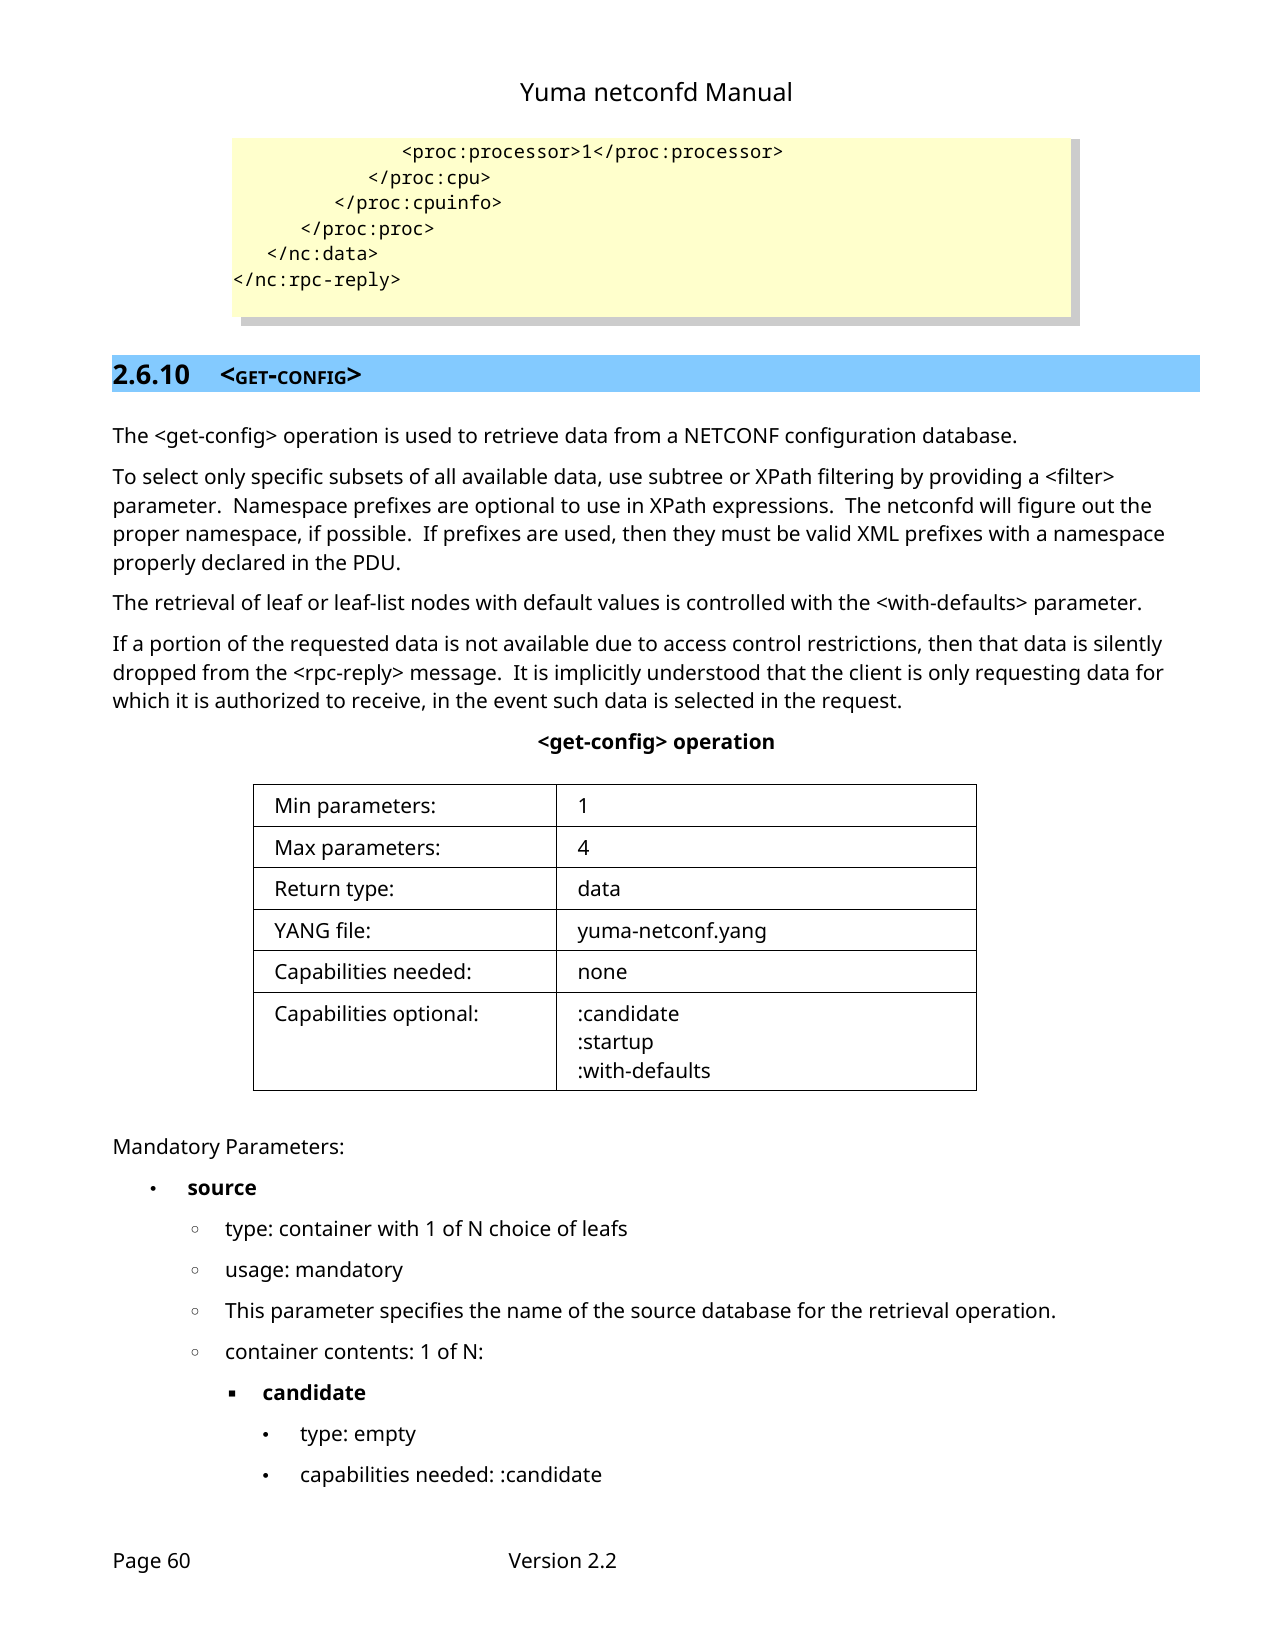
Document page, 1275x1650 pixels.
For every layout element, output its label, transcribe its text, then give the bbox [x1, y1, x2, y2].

table_cell data [557, 868, 976, 909]
subtitle <get-config> [112, 355, 1200, 392]
table_cell Capabilities needed: [254, 951, 556, 992]
list type: empty [262, 1419, 1200, 1447]
text </proc:cpu> [232, 164, 1071, 189]
list type: container with 1 of N choice of leafs [187, 1214, 1200, 1243]
list This parameter specifies the name of the source database for the retrieval operation. [187, 1296, 1200, 1324]
table_cell none [557, 951, 976, 992]
list source [150, 1173, 1200, 1202]
table_header Min parameters: [254, 785, 556, 826]
text The retrieval of leaf or leaf-list nodes with default values is controlled with the <with-defaults> parameter. [112, 588, 1200, 617]
subtitle <get-config> operation [127, 727, 1185, 756]
table_header 1 [557, 785, 976, 826]
text </proc:proc> [232, 215, 1071, 241]
text Mandatory Parameters: [112, 1132, 1200, 1161]
text </proc:cpuinfo> [232, 189, 1071, 215]
table_cell :candidate :startup :with-defaults [557, 993, 976, 1090]
text To select only specific subsets of all available data, use subtree or XPath filtering by providing a <filter> parameter. Namespace prefixes are optional to use in XPath expressions. The netconfd will figure out the proper namespace, if possible. If prefixes are used, then they must be valid XML prefixes with a namespace properly declared in the PDU. [112, 462, 1200, 576]
text </nc:data> [232, 241, 1071, 266]
table_cell Max parameters: [254, 827, 556, 867]
text <proc:processor>1</proc:processor> [232, 138, 1071, 164]
list candidate [225, 1378, 1200, 1406]
text </nc:rpc-reply> [232, 266, 1071, 292]
table_cell 4 [557, 827, 976, 867]
list usage: mandatory [187, 1255, 1200, 1284]
text If a portion of the requested data is not available due to access control restrictions, then that data is silently dropped from the <rpc-reply> message. It is implicitly understood that the client is only requesting data for which it is authorized to receive, in the event such data is selected in the request. [112, 629, 1200, 715]
list capabilities needed: :candidate [262, 1460, 1200, 1488]
table_cell Return type: [254, 868, 556, 909]
table_cell yuma-netconf.yang [557, 910, 976, 950]
text The <get-config> operation is used to retrieve data from a NETCONF configuration database. [112, 421, 1200, 450]
table_cell Capabilities optional: [254, 993, 556, 1090]
list container contents: 1 of N: [187, 1337, 1200, 1366]
table_cell YANG file: [254, 910, 556, 950]
